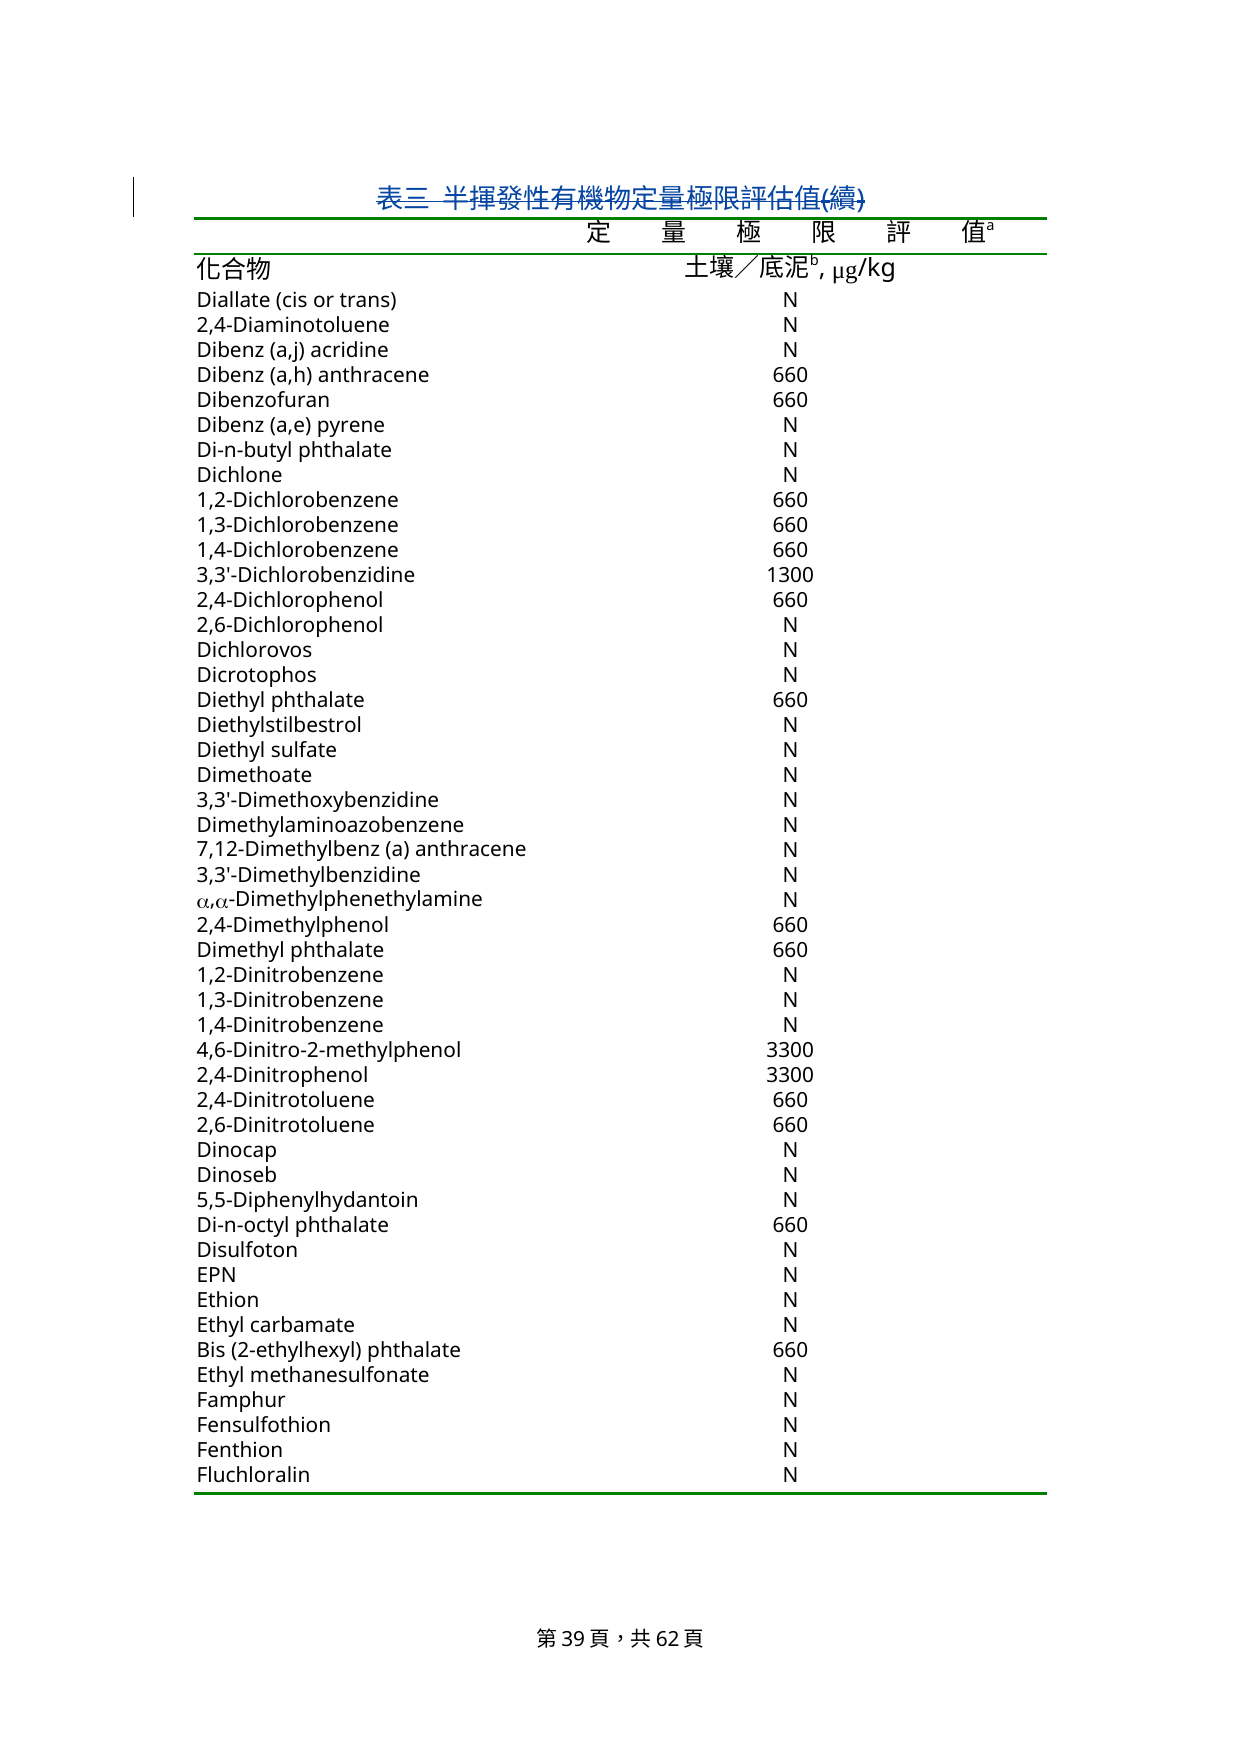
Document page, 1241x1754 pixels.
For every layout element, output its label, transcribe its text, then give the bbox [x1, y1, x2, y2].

table_cell Fluchloralin [194, 1463, 533, 1492]
table_cell Diethyl sulfate [194, 738, 533, 763]
table_cell N [533, 813, 1047, 838]
table_cell 化合物 [194, 255, 533, 288]
table_cell Famphur [194, 1388, 533, 1413]
table_cell 3,3'-Dichlorobenzidine [194, 563, 533, 588]
table_cell N [533, 788, 1047, 813]
table_cell N [533, 888, 1047, 913]
table_cell 2,4-Dimethylphenol [194, 913, 533, 938]
table_cell 5,5-Diphenylhydantoin [194, 1188, 533, 1213]
table_cell 3300 [533, 1038, 1047, 1063]
table_cell 660 [533, 1088, 1047, 1113]
table_cell Diethyl phthalate [194, 688, 533, 713]
table_cell Disulfoton [194, 1238, 533, 1263]
table_cell 660 [533, 938, 1047, 963]
table_cell N [533, 863, 1047, 888]
table_cell 660 [533, 513, 1047, 538]
table_cell N [533, 438, 1047, 463]
table_cell N [533, 738, 1047, 763]
table_cell Di-n-butyl phthalate [194, 438, 533, 463]
table_cell 4,6-Dinitro-2-methylphenol [194, 1038, 533, 1063]
table_cell 660 [533, 538, 1047, 563]
table_cell 2,4-Dinitrophenol [194, 1063, 533, 1088]
table_cell Dimethylaminoazobenzene [194, 813, 533, 838]
table_cell Dichlorovos [194, 638, 533, 663]
table_cell N [533, 963, 1047, 988]
table_cell N [533, 1188, 1047, 1213]
table_cell Dibenz (a,j) acridine [194, 338, 533, 363]
table_cell 3300 [533, 1063, 1047, 1088]
table_cell 660 [533, 1338, 1047, 1363]
table_cell N [533, 288, 1047, 313]
table_cell N [533, 763, 1047, 788]
table_cell N [533, 1238, 1047, 1263]
table_cell N [533, 1413, 1047, 1438]
table_cell 660 [533, 388, 1047, 413]
table_cell N [533, 413, 1047, 438]
table_cell 1,4-Dinitrobenzene [194, 1013, 533, 1038]
table_header 定 量 極 限 評 值a [533, 220, 1047, 253]
table_cell N [533, 663, 1047, 688]
table_cell Fensulfothion [194, 1413, 533, 1438]
table_cell N [533, 1463, 1047, 1492]
table_cell Dibenz (a,h) anthracene [194, 363, 533, 388]
table_cell N [533, 1163, 1047, 1188]
table_cell Fenthion [194, 1438, 533, 1463]
table_cell 1,2-Dichlorobenzene [194, 488, 533, 513]
table_cell 660 [533, 588, 1047, 613]
table_cell 1,3-Dinitrobenzene [194, 988, 533, 1013]
table_cell Dimethyl phthalate [194, 938, 533, 963]
table_cell Diallate (cis or trans) [194, 288, 533, 313]
table_cell N [533, 1288, 1047, 1313]
table_cell 2,4-Dinitrotoluene [194, 1088, 533, 1113]
table_cell 660 [533, 488, 1047, 513]
table_cell ,-Dimethylphenethylamine [194, 888, 533, 913]
table_cell EPN [194, 1263, 533, 1288]
table_cell N [533, 613, 1047, 638]
table_cell Ethyl methanesulfonate [194, 1363, 533, 1388]
table_cell 660 [533, 1113, 1047, 1138]
table_cell N [533, 463, 1047, 488]
table_cell Dinocap [194, 1138, 533, 1163]
table_cell Ethion [194, 1288, 533, 1313]
table_cell 土壤／底泥b, μg/kg [533, 255, 1047, 288]
table_cell 660 [533, 688, 1047, 713]
table_cell Bis (2-ethylhexyl) phthalate [194, 1338, 533, 1363]
table_cell 660 [533, 363, 1047, 388]
table_cell Dimethoate [194, 763, 533, 788]
table_cell 2,4-Dichlorophenol [194, 588, 533, 613]
table_cell 1,2-Dinitrobenzene [194, 963, 533, 988]
table_cell 660 [533, 913, 1047, 938]
table_cell 1300 [533, 563, 1047, 588]
table_cell N [533, 838, 1047, 863]
table_cell N [533, 988, 1047, 1013]
table_cell N [533, 1363, 1047, 1388]
table_cell N [533, 1138, 1047, 1163]
table_cell N [533, 1263, 1047, 1288]
table_cell 2,4-Diaminotoluene [194, 313, 533, 338]
table_cell Dinoseb [194, 1163, 533, 1188]
table_cell Dibenzofuran [194, 388, 533, 413]
table_cell 2,6-Dinitrotoluene [194, 1113, 533, 1138]
table_cell Ethyl carbamate [194, 1313, 533, 1338]
table_cell N [533, 1438, 1047, 1463]
table_cell N [533, 713, 1047, 738]
table_cell 1,4-Dichlorobenzene [194, 538, 533, 563]
table_cell 3,3'-Dimethylbenzidine [194, 863, 533, 888]
table_cell N [533, 313, 1047, 338]
table_header [194, 220, 533, 253]
table_cell Dibenz (a,e) pyrene [194, 413, 533, 438]
table_cell N [533, 1388, 1047, 1413]
table_cell Diethylstilbestrol [194, 713, 533, 738]
table_cell Dicrotophos [194, 663, 533, 688]
table_cell N [533, 1013, 1047, 1038]
table_cell N [533, 1313, 1047, 1338]
table_cell 2,6-Dichlorophenol [194, 613, 533, 638]
table_cell 1,3-Dichlorobenzene [194, 513, 533, 538]
table_cell Di-n-octyl phthalate [194, 1213, 533, 1238]
table_cell 7,12-Dimethylbenz (a) anthracene [194, 838, 533, 863]
table_cell 660 [533, 1213, 1047, 1238]
table_cell N [533, 638, 1047, 663]
table_cell Dichlone [194, 463, 533, 488]
table_cell 3,3'-Dimethoxybenzidine [194, 788, 533, 813]
table_cell N [533, 338, 1047, 363]
